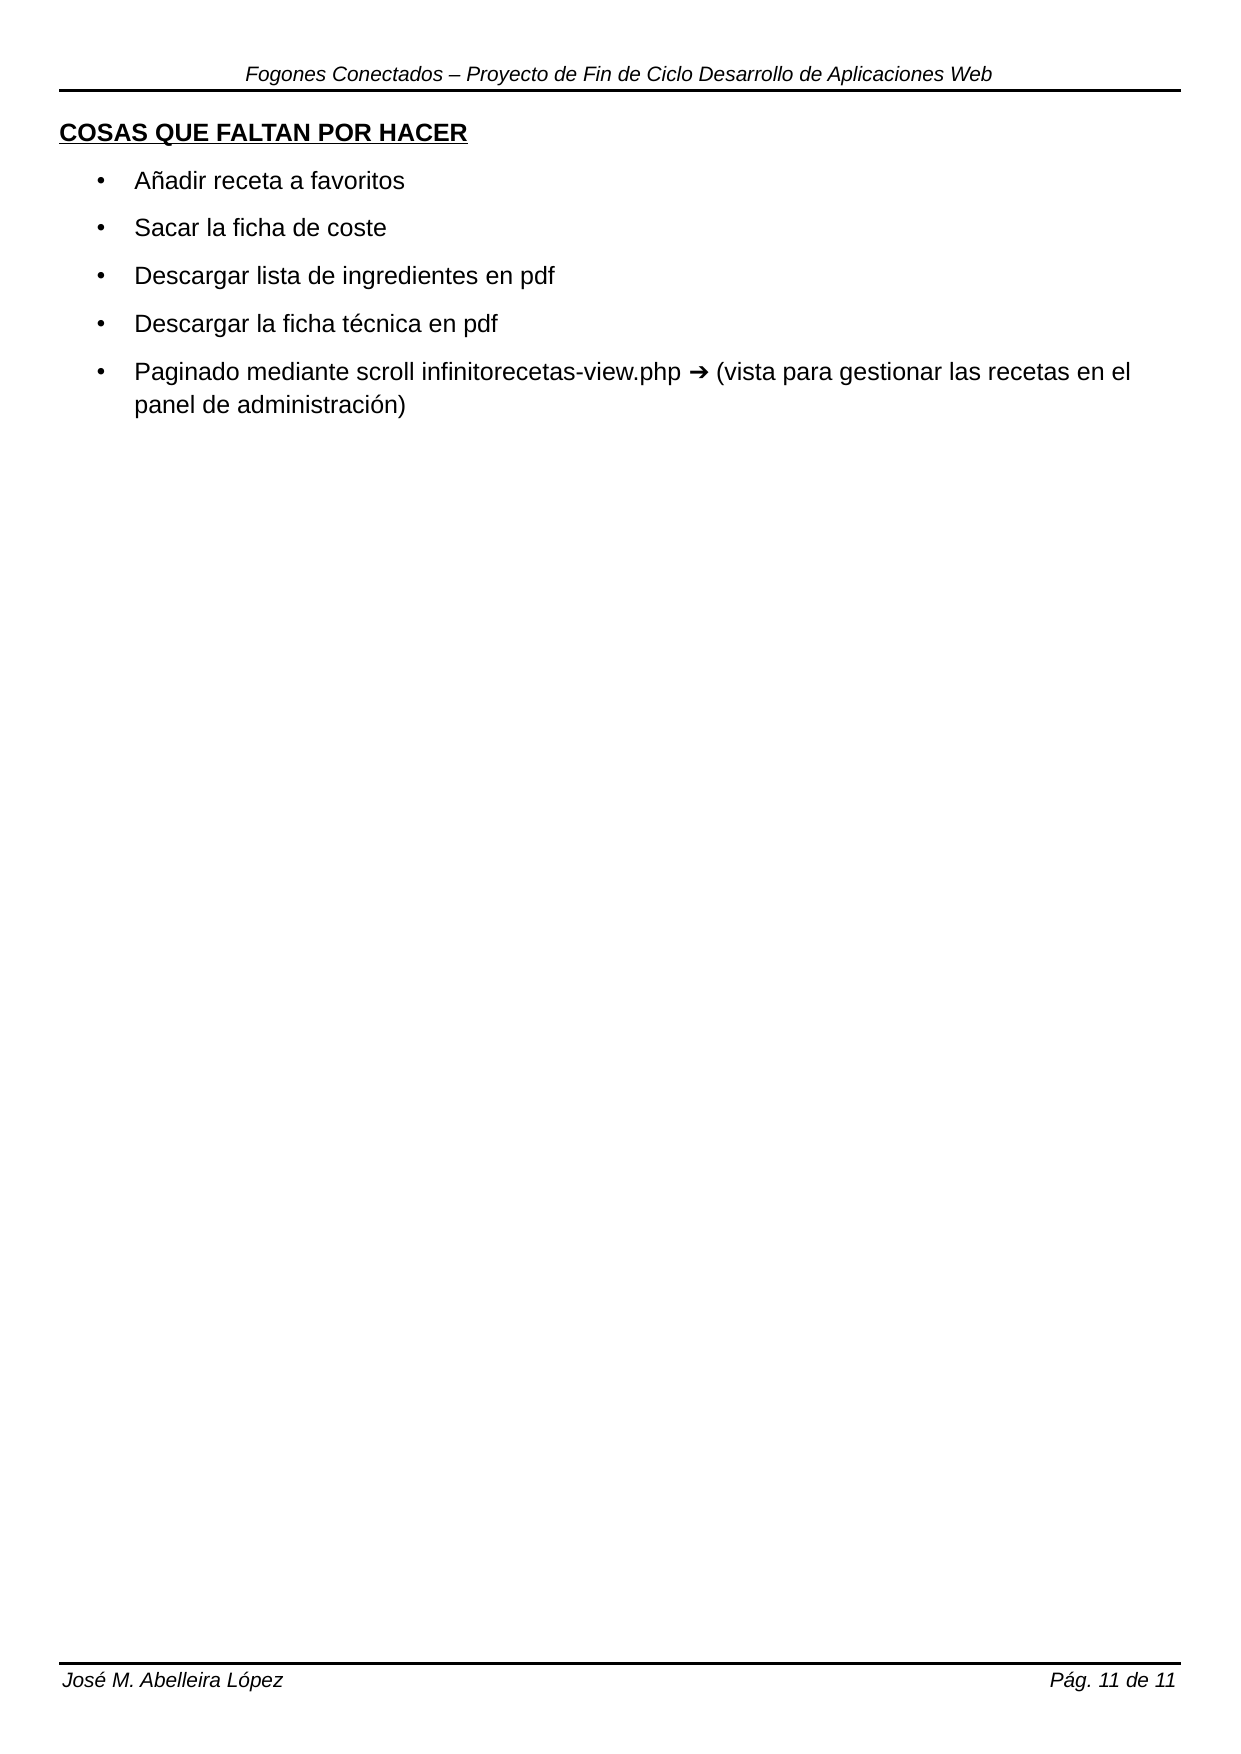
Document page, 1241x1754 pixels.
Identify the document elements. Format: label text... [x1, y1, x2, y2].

list Añadir receta a favoritos [97, 166, 1181, 194]
list Paginado mediante scroll infinitorecetas-view.php ➔ (vista para gestionar las recetas en el panel de administración) [97, 356, 1181, 418]
text COSAS QUE FALTAN POR HACER [59, 118, 1181, 147]
list Descargar la ficha técnica en pdf [97, 309, 1181, 338]
list Descargar lista de ingredientes en pdf [97, 261, 1181, 290]
list Sacar la ficha de coste [97, 213, 1181, 242]
